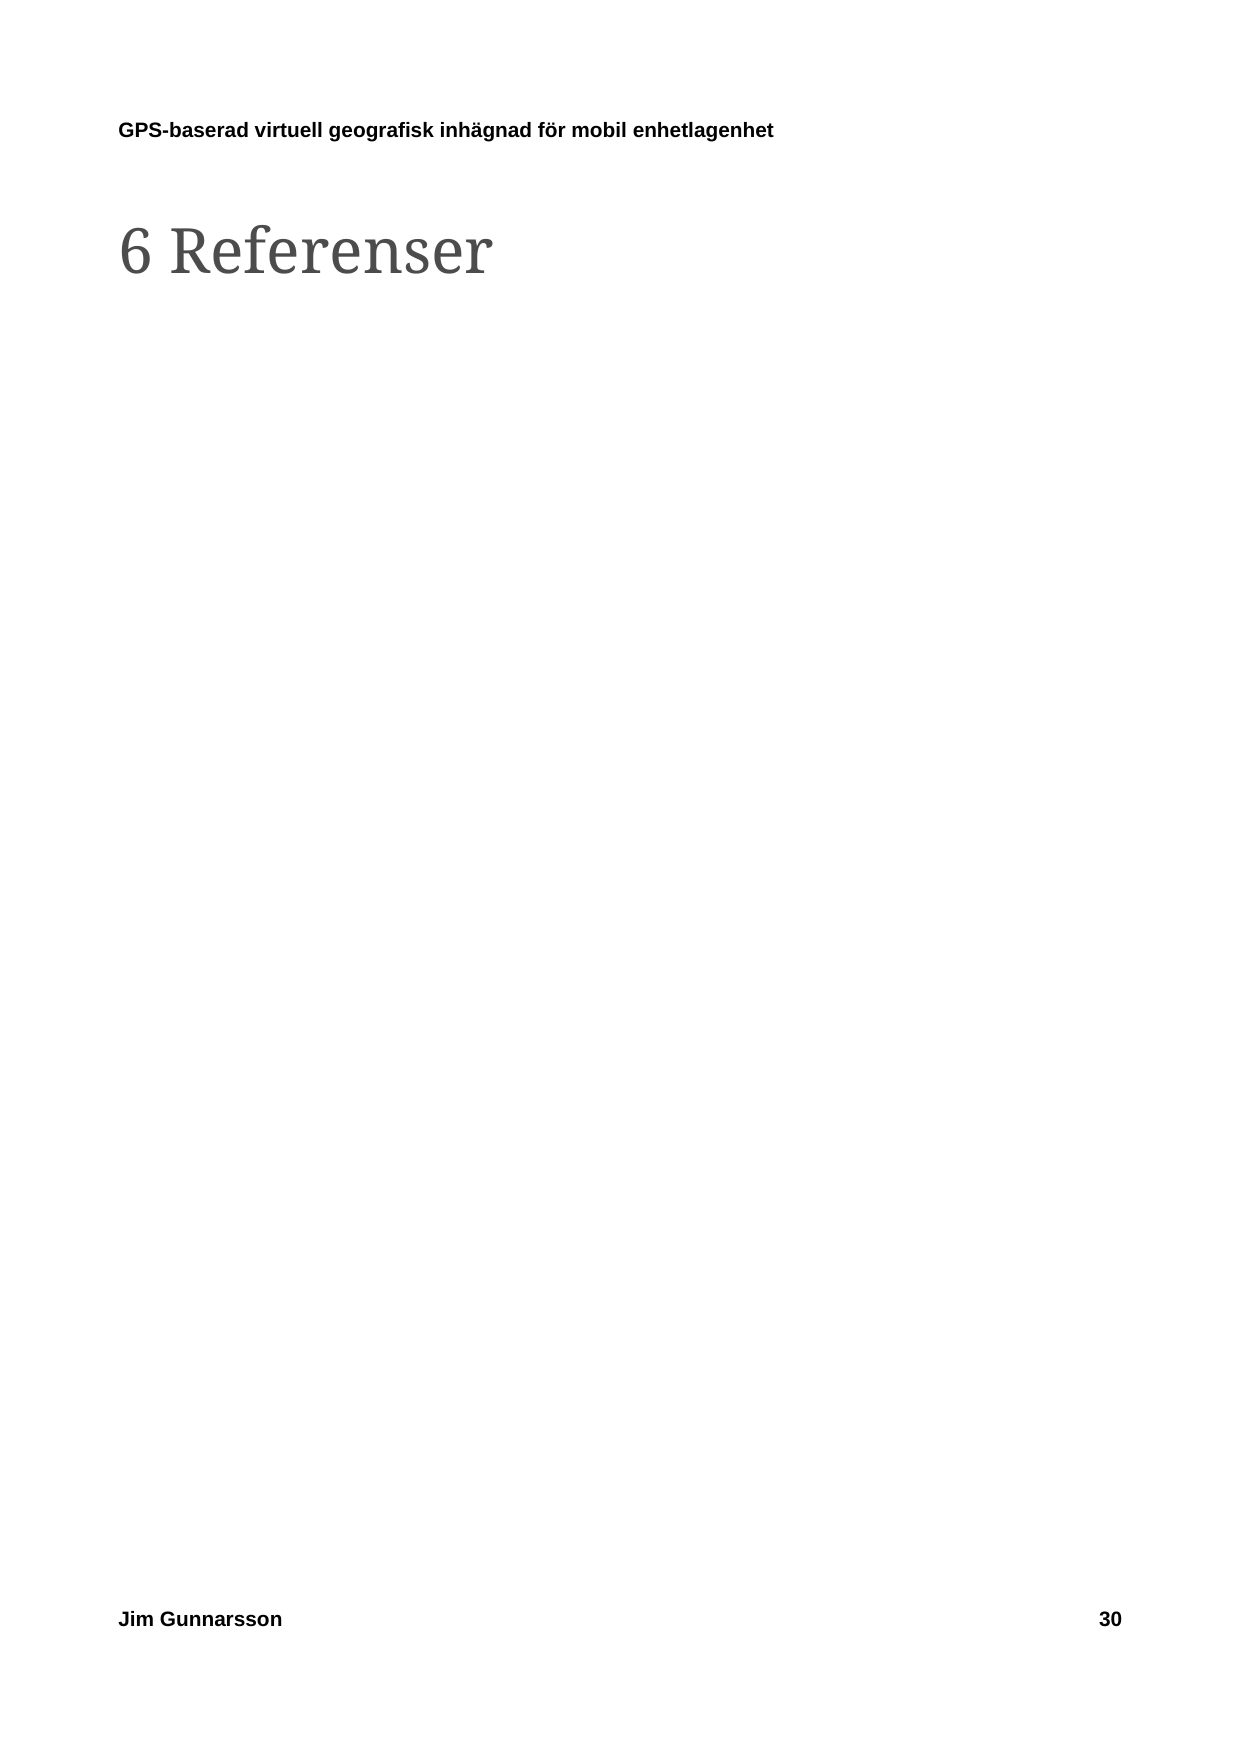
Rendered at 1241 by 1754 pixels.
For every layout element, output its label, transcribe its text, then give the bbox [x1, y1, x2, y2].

subtitle Referenser [118, 207, 1122, 292]
